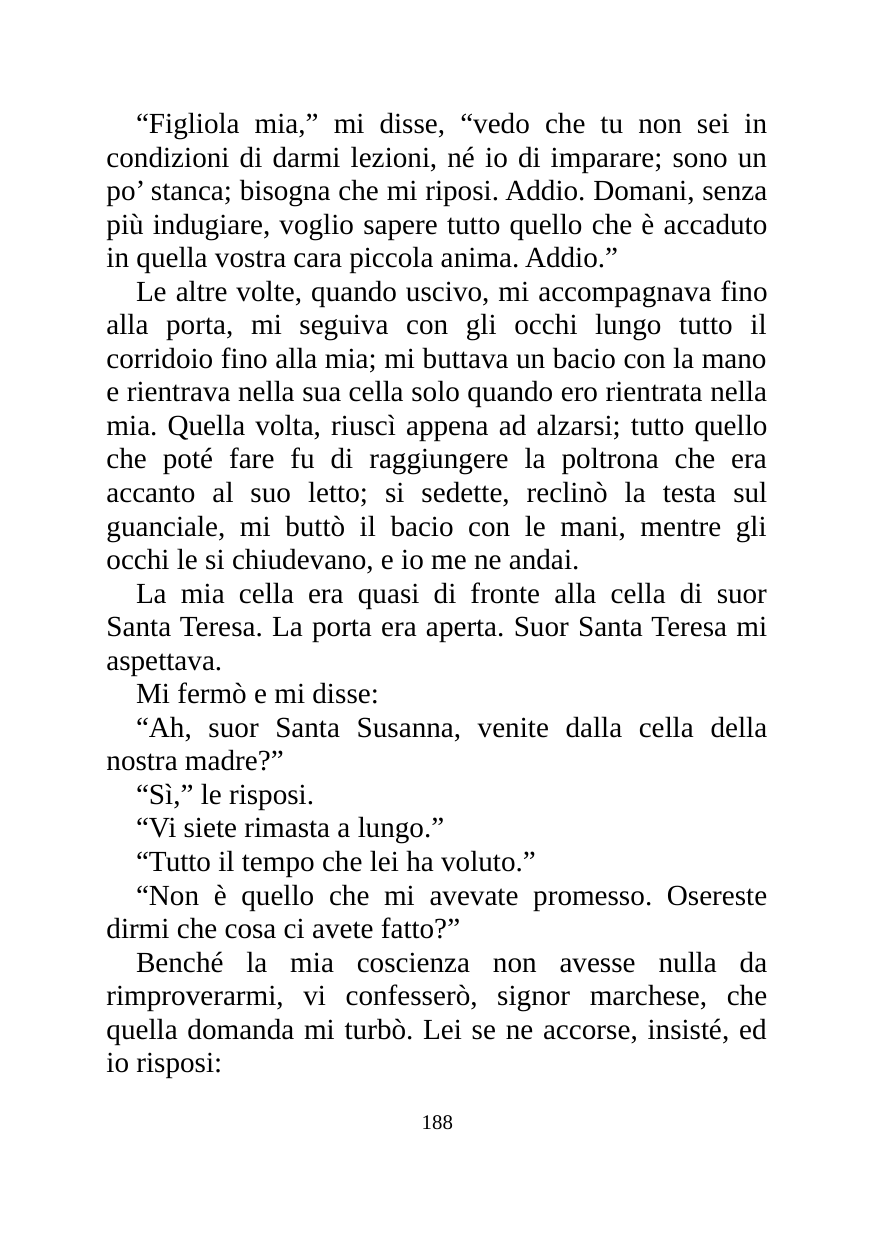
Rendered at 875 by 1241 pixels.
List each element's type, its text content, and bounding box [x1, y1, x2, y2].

text “Figliola mia,” mi disse, “vedo che tu non sei in condizioni di darmi lezioni, né io di imparare; sono un po’ stanca; bisogna che mi riposi. Addio. Domani, senza più indugiare, voglio sapere tutto quello che è accaduto in quella vostra cara piccola anima. Addio.” [106, 106, 768, 274]
text Benché la mia coscienza non avesse nulla da rimproverarmi, vi confesserò, signor marchese, che quella domanda mi turbò. Lei se ne accorse, insisté, ed io risposi: [106, 945, 768, 1079]
text “Tutto il tempo che lei ha voluto.” [106, 844, 768, 878]
text “Non è quello che mi avevate promesso. Osereste dirmi che cosa ci avete fatto?” [106, 878, 768, 945]
text La mia cella era quasi di fronte alla cella di suor Santa Teresa. La porta era aperta. Suor Santa Teresa mi aspettava. [106, 576, 768, 676]
text Mi fermò e mi disse: [106, 676, 768, 710]
text “Sì,” le risposi. [106, 777, 768, 811]
text “Ah, suor Santa Susanna, venite dalla cella della nostra madre?” [106, 710, 768, 777]
text Le altre volte, quando uscivo, mi accompagnava fino alla porta, mi seguiva con gli occhi lungo tutto il corridoio fino alla mia; mi buttava un bacio con la mano e rientrava nella sua cella solo quando ero rientrata nella mia. Quella volta, riuscì appena ad alzarsi; tutto quello che poté fare fu di raggiungere la poltrona che era accanto al suo letto; si sedette, reclinò la testa sul guanciale, mi buttò il bacio con le mani, mentre gli occhi le si chiudevano, e io me ne andai. [106, 274, 768, 576]
text “Vi siete rimasta a lungo.” [106, 811, 768, 844]
